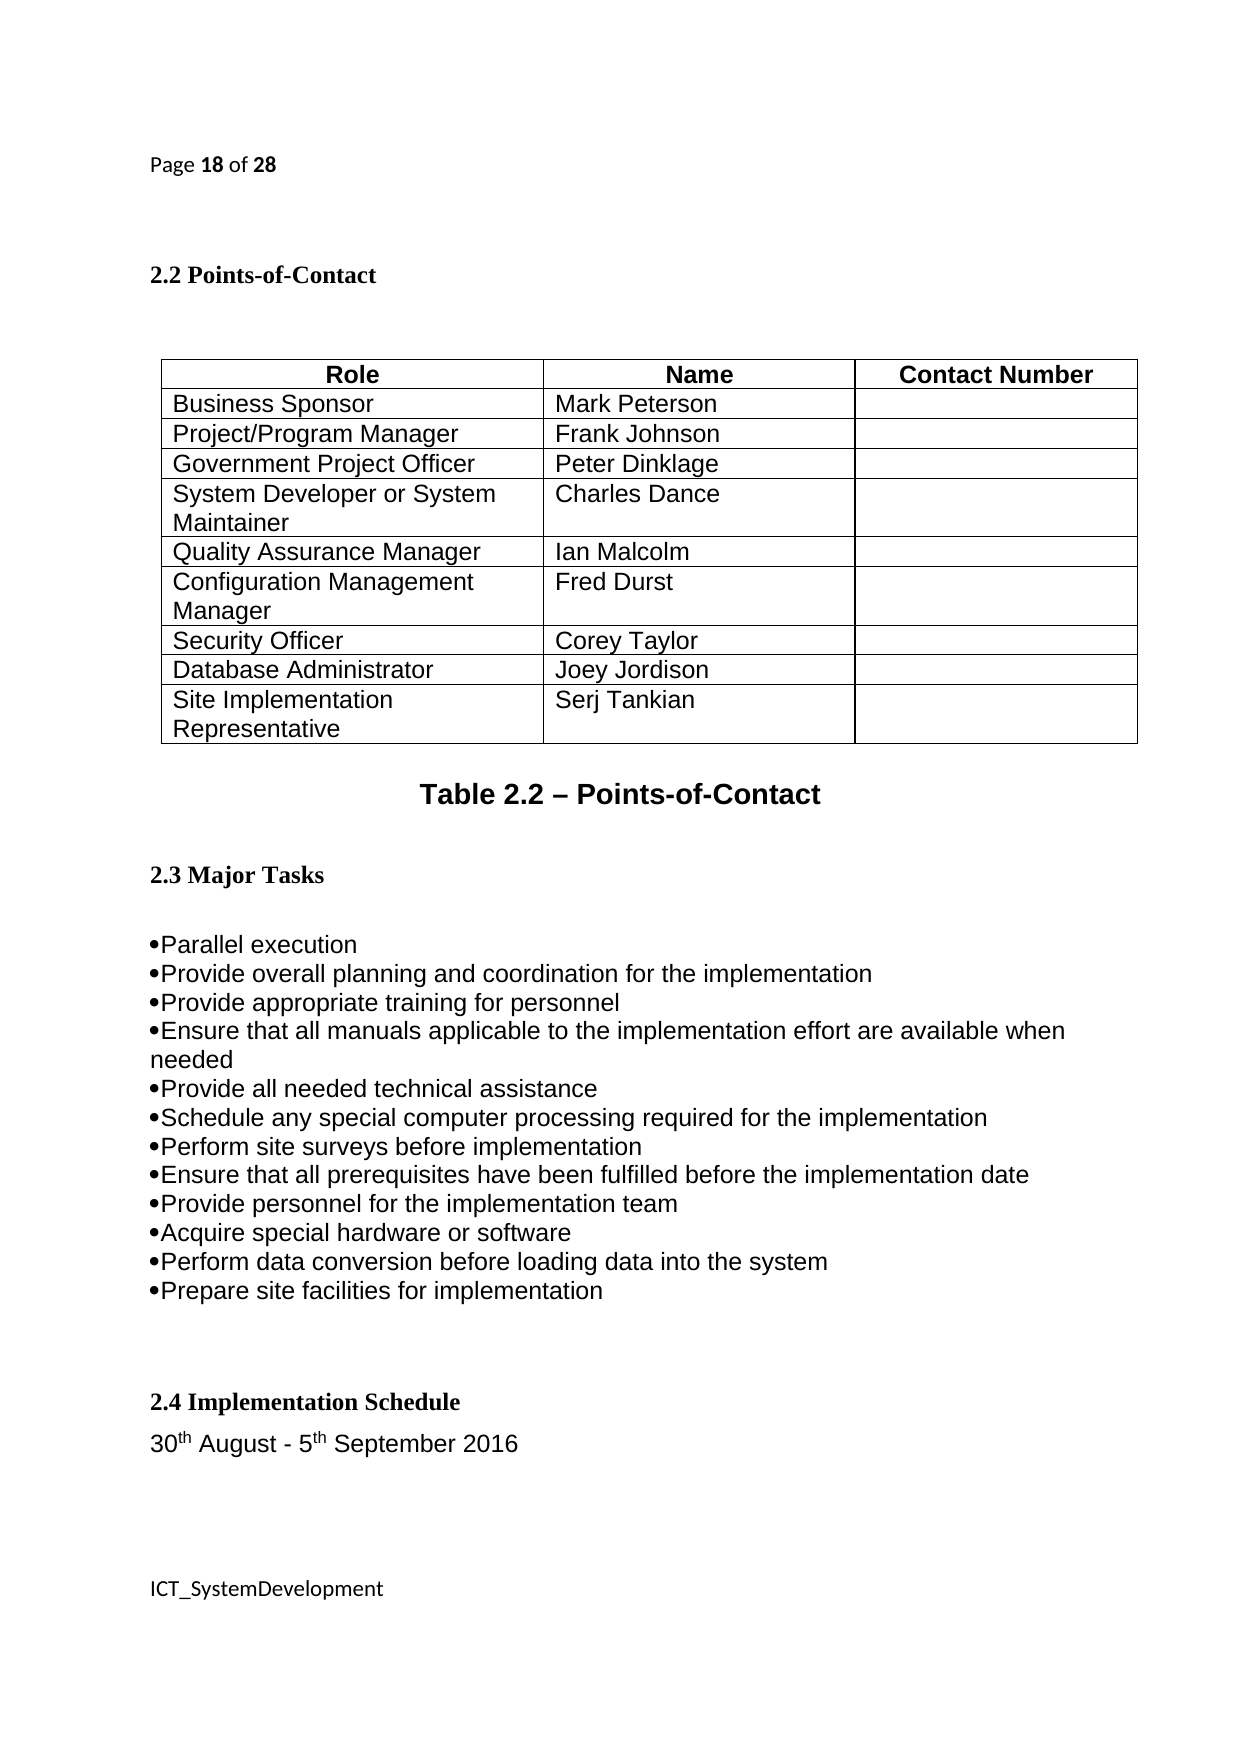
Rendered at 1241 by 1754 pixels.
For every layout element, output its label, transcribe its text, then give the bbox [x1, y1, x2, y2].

list Provide personnel for the implementation team [150, 1189, 1090, 1218]
subtitle 2.4 Implementation Schedule [150, 1387, 1090, 1416]
table_cell Database Administrator [162, 655, 543, 684]
table_cell [856, 655, 1137, 684]
list Provide overall planning and coordination for the implementation [150, 959, 1090, 987]
list Perform data conversion before loading data into the system [150, 1247, 1090, 1276]
subtitle 2.2 Points-of-Contact [150, 260, 1090, 288]
list Provide all needed technical assistance [150, 1074, 1090, 1103]
list Parallel execution [150, 930, 1090, 959]
table_cell Serj Tankian [544, 685, 854, 743]
list Ensure that all manuals applicable to the implementation effort are available when needed [150, 1016, 1090, 1074]
table_cell Site Implementation Representative [162, 685, 543, 743]
table_cell Project/Program Manager [162, 419, 543, 448]
table_header Role [162, 360, 543, 388]
table_cell [856, 567, 1137, 624]
list Acquire special hardware or software [150, 1218, 1090, 1247]
text 30th August - 5th September 2016 [150, 1428, 1090, 1457]
table_header Name [544, 360, 854, 388]
table_cell Configuration Management Manager [162, 567, 543, 624]
table_cell Joey Jordison [544, 655, 854, 684]
subtitle 2.3 Major Tasks [150, 860, 1090, 888]
table_cell Government Project Officer [162, 449, 543, 478]
table_cell Charles Dance [544, 479, 854, 536]
table_cell [856, 685, 1137, 743]
list Schedule any special computer processing required for the implementation [150, 1103, 1090, 1132]
table_cell [856, 389, 1137, 418]
table_cell Mark Peterson [544, 389, 854, 418]
table_cell Quality Assurance Manager [162, 537, 543, 566]
table_cell Business Sponsor [162, 389, 543, 418]
table_cell Peter Dinklage [544, 449, 854, 478]
table_cell [856, 479, 1137, 536]
list Provide appropriate training for personnel [150, 987, 1090, 1016]
table_cell [856, 626, 1137, 654]
table_header Contact Number [856, 360, 1137, 388]
table_cell [856, 537, 1137, 566]
text Table 2.2 – Points-of-Contact [150, 777, 1090, 811]
table_cell [856, 419, 1137, 448]
table_cell Corey Taylor [544, 626, 854, 654]
table_cell [856, 449, 1137, 478]
list Perform site surveys before implementation [150, 1132, 1090, 1161]
table_cell Security Officer [162, 626, 543, 654]
list Ensure that all prerequisites have been fulfilled before the implementation date [150, 1161, 1090, 1189]
table_cell Frank Johnson [544, 419, 854, 448]
table_cell Fred Durst [544, 567, 854, 624]
table_cell Ian Malcolm [544, 537, 854, 566]
table_cell System Developer or System Maintainer [162, 479, 543, 536]
list Prepare site facilities for implementation [150, 1276, 1090, 1305]
